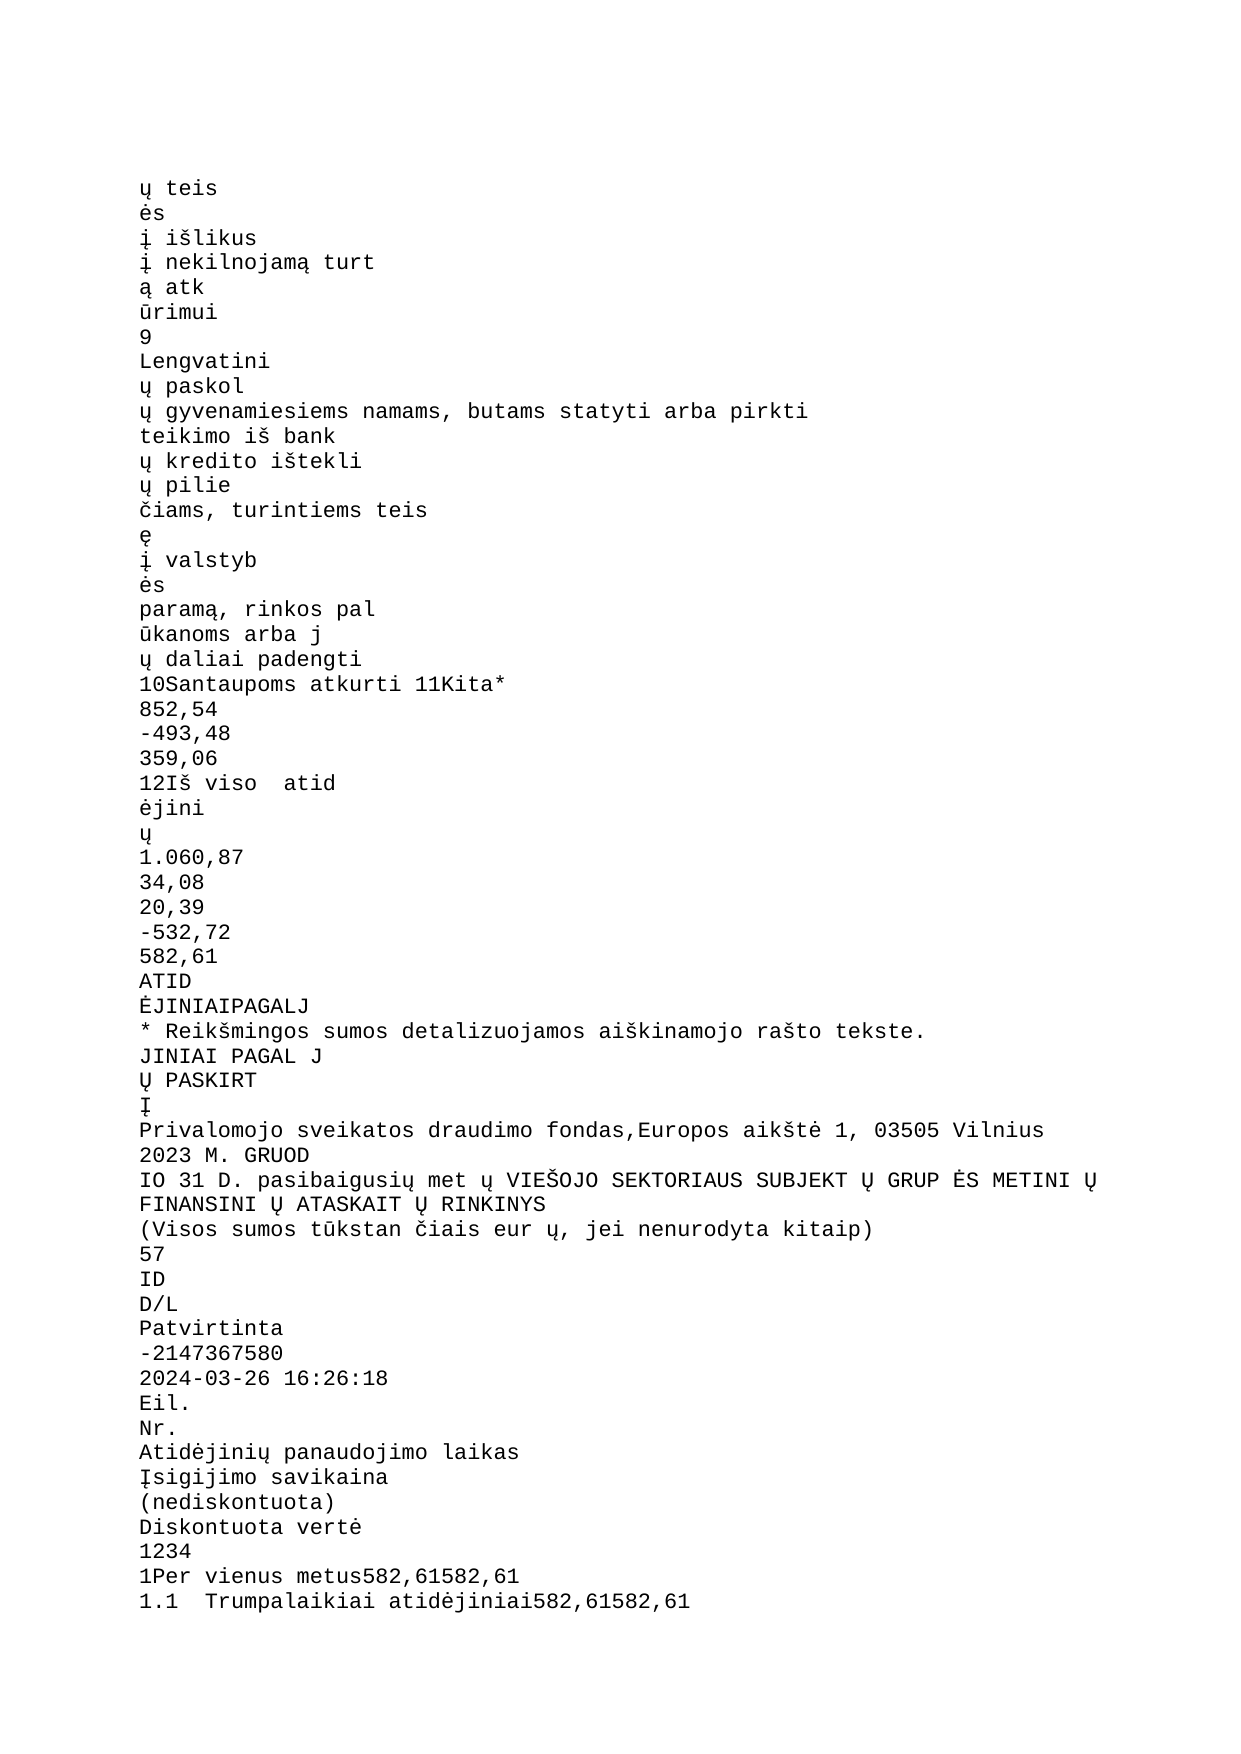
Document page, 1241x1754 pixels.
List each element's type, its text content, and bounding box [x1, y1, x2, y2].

text -493,48 [139, 723, 1101, 747]
text Ų PASKIRT [139, 1070, 1101, 1094]
text ų paskol [139, 376, 1101, 400]
text D/L [139, 1293, 1101, 1318]
text ų teis [139, 177, 1101, 202]
text 582,61 [139, 946, 1101, 971]
text 9 [139, 326, 1101, 351]
text 10Santaupoms atkurti 11Kita* [139, 673, 1101, 698]
text Įsigijimo savikaina [139, 1466, 1101, 1491]
text ūrimui [139, 301, 1101, 326]
text * Reikšmingos sumos detalizuojamos aiškinamojo rašto tekste. [139, 1020, 1101, 1045]
text į valstyb [139, 549, 1101, 574]
text Atidėjinių panaudojimo laikas [139, 1442, 1101, 1466]
text IO 31 D. pasibaigusių met ų VIEŠOJO SEKTORIAUS SUBJEKT Ų GRUP ĖS METINI Ų FINANSINI Ų ATASKAIT Ų RINKINYS [139, 1169, 1101, 1218]
text teikimo iš bank [139, 425, 1101, 450]
text ėjini [139, 797, 1101, 822]
text ės [139, 574, 1101, 599]
text į išlikus [139, 227, 1101, 252]
text Eil. [139, 1392, 1101, 1417]
text ĖJINIAIPAGALJ [139, 995, 1101, 1020]
text Nr. [139, 1417, 1101, 1442]
text paramą, rinkos pal [139, 599, 1101, 623]
text JINIAI PAGAL J [139, 1045, 1101, 1070]
text Į [139, 1094, 1101, 1119]
text Lengvatini [139, 351, 1101, 376]
text (nediskontuota) [139, 1491, 1101, 1516]
text 20,39 [139, 896, 1101, 921]
text ų daliai padengti [139, 648, 1101, 673]
text -2147367580 [139, 1342, 1101, 1367]
text 359,06 [139, 747, 1101, 772]
text ATID [139, 971, 1101, 995]
text Diskontuota vertė [139, 1516, 1101, 1541]
text ą atk [139, 276, 1101, 301]
text 34,08 [139, 871, 1101, 896]
text ų kredito ištekli [139, 450, 1101, 475]
text čiams, turintiems teis [139, 499, 1101, 524]
text 1Per vienus metus582,61582,61 [139, 1566, 1101, 1590]
text ų gyvenamiesiems namams, butams statyti arba pirkti [139, 400, 1101, 425]
text 12Iš viso atid [139, 772, 1101, 797]
text ų [139, 822, 1101, 847]
text 2024-03-26 16:26:18 [139, 1367, 1101, 1392]
text -532,72 [139, 921, 1101, 946]
text 2023 M. GRUOD [139, 1144, 1101, 1169]
text 852,54 [139, 698, 1101, 723]
text (Visos sumos tūkstan čiais eur ų, jei nenurodyta kitaip) [139, 1218, 1101, 1243]
text ūkanoms arba j [139, 623, 1101, 648]
text ų pilie [139, 475, 1101, 499]
text Patvirtinta [139, 1318, 1101, 1342]
text 1.060,87 [139, 847, 1101, 871]
text ės [139, 202, 1101, 227]
text 1.1 Trumpalaikiai atidėjiniai582,61582,61 [139, 1590, 1101, 1615]
text į nekilnojamą turt [139, 252, 1101, 276]
text 1234 [139, 1541, 1101, 1566]
text ę [139, 524, 1101, 549]
text Privalomojo sveikatos draudimo fondas,Europos aikštė 1, 03505 Vilnius [139, 1119, 1101, 1144]
text 57 [139, 1243, 1101, 1268]
text ID [139, 1268, 1101, 1293]
